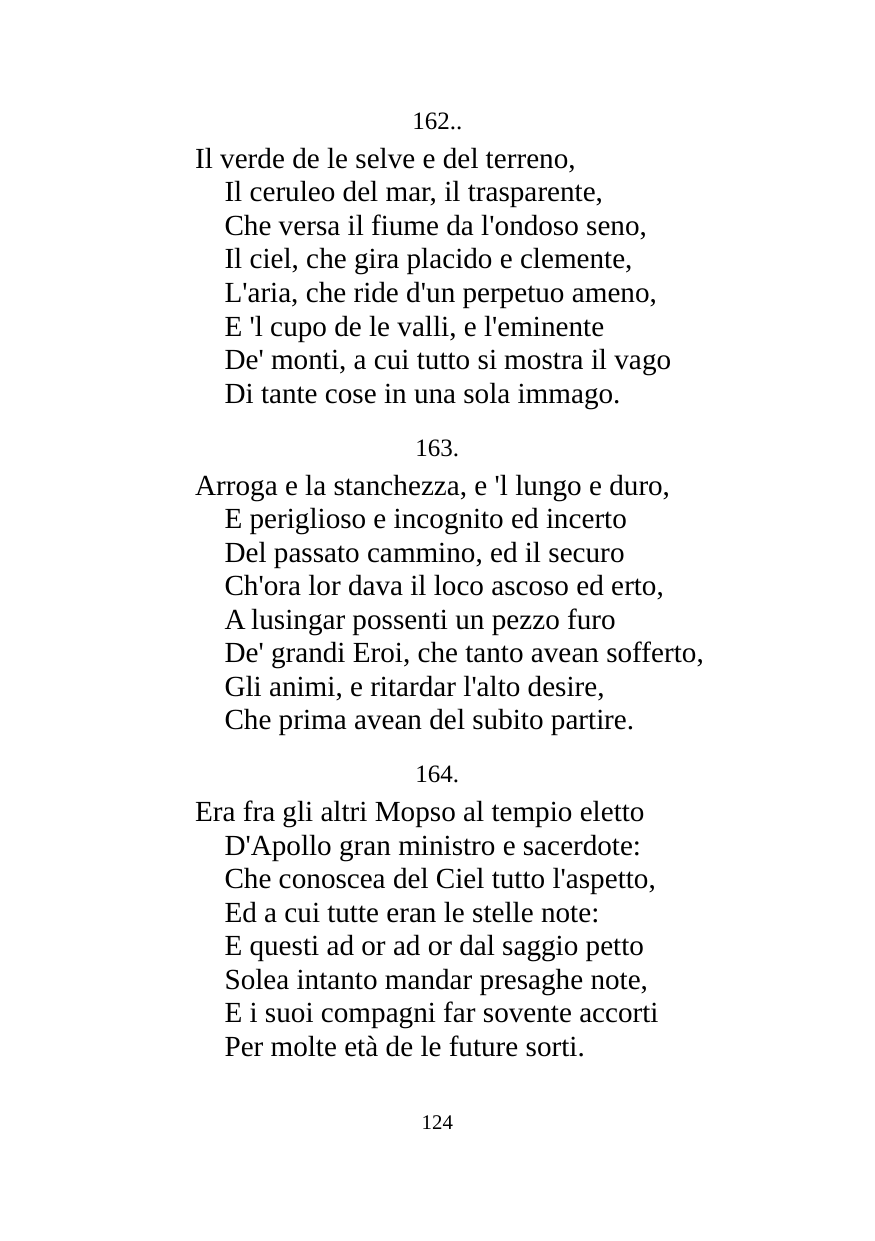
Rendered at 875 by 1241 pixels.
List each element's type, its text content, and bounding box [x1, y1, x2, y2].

text Era fra gli altri Mopso al tempio eletto [195, 794, 768, 828]
text 164. [106, 759, 768, 788]
text Del passato cammino, ed il securo [224, 535, 768, 568]
text Solea intanto mandar presaghe note, [224, 962, 768, 996]
text Che conoscea del Ciel tutto l'aspetto, [224, 861, 768, 895]
text Di tante cose in una sola immago. [224, 376, 768, 409]
text De' monti, a cui tutto si mostra il vago [224, 342, 768, 376]
text E questi ad or ad or dal saggio petto [224, 928, 768, 962]
text E periglioso e incognito ed incerto [224, 501, 768, 535]
text 162.. [106, 106, 768, 135]
text D'Apollo gran ministro e sacerdote: [224, 828, 768, 861]
text De' grandi Eroi, che tanto avean sofferto, [224, 635, 768, 669]
text L'aria, che ride d'un perpetuo ameno, [224, 275, 768, 309]
text Il ciel, che gira placido e clemente, [224, 242, 768, 275]
text A lusingar possenti un pezzo furo [224, 602, 768, 635]
text Arroga e la stanchezza, e 'l lungo e duro, [195, 468, 768, 501]
text 163. [106, 433, 768, 462]
text Gli animi, e ritardar l'alto desire, [224, 669, 768, 702]
text E 'l cupo de le valli, e l'eminente [224, 309, 768, 342]
text Che prima avean del subito partire. [224, 702, 768, 736]
text Il verde de le selve e del terreno, [195, 141, 768, 174]
text Il ceruleo del mar, il trasparente, [224, 174, 768, 208]
text Ed a cui tutte eran le stelle note: [224, 895, 768, 928]
text Che versa il fiume da l'ondoso seno, [224, 208, 768, 242]
text E i suoi compagni far sovente accorti [224, 996, 768, 1029]
text Ch'ora lor dava il loco ascoso ed erto, [224, 568, 768, 602]
text Per molte età de le future sorti. [224, 1029, 768, 1063]
